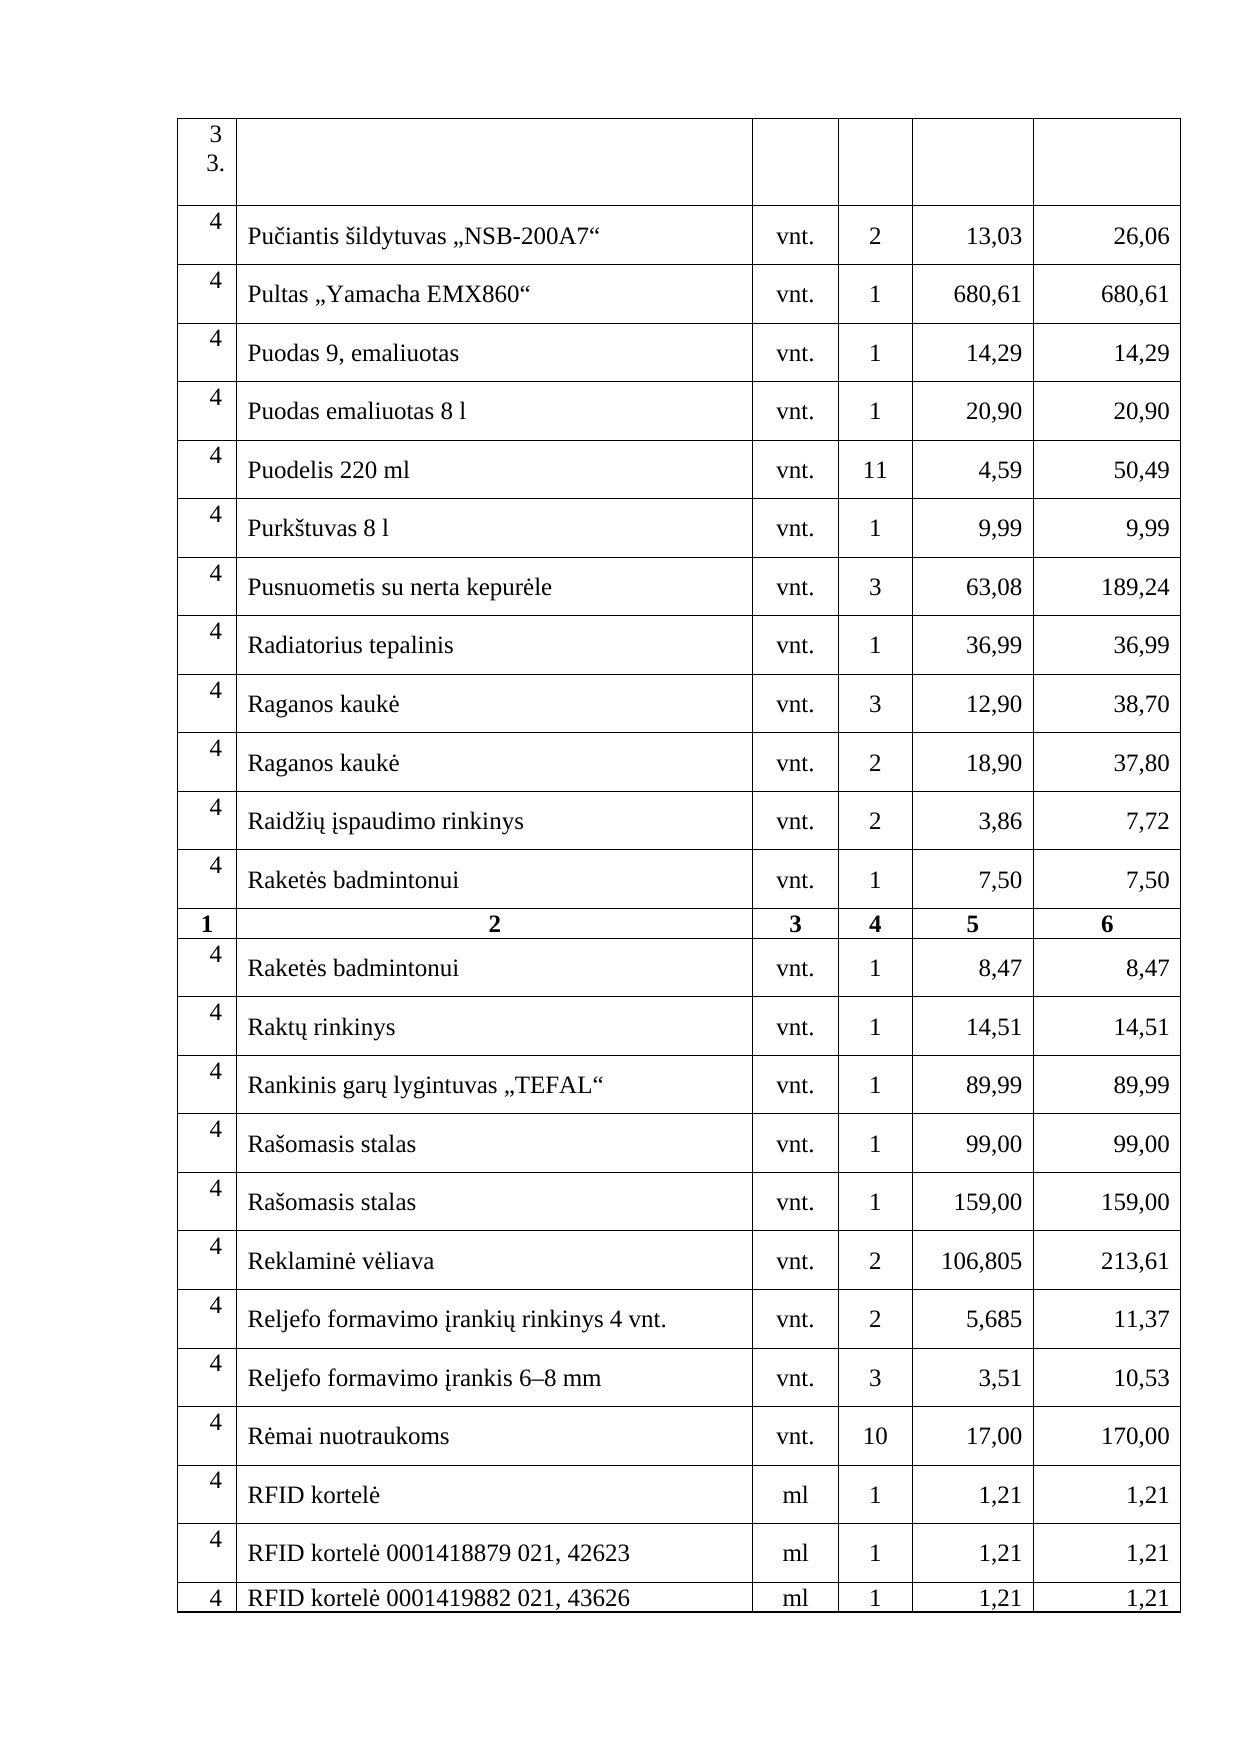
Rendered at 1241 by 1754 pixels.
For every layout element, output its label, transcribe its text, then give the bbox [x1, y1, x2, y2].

table_cell Pusnuometis su nerta kepurėle [237, 558, 752, 615]
table_cell 14,51 [913, 997, 1033, 1055]
table_cell 441. [178, 616, 236, 674]
table_cell 17,00 [913, 1407, 1033, 1464]
table_cell [839, 119, 912, 205]
table_cell 50,49 [1034, 441, 1180, 498]
table_cell 3,86 [913, 792, 1033, 849]
table_cell Rėmai nuotraukoms [237, 1407, 752, 1464]
table_cell 1 [839, 616, 912, 674]
table_cell Reklaminė vėliava [237, 1231, 752, 1289]
table_cell vnt. [753, 1349, 838, 1406]
table_cell ml [753, 1466, 838, 1523]
table_cell 2 [839, 792, 912, 849]
table_cell 437. [178, 382, 236, 439]
table_cell 1,21 [1034, 1466, 1180, 1523]
table_cell 20,90 [1034, 382, 1180, 439]
table_cell 434. [178, 206, 236, 264]
table_cell 10,53 [1034, 1349, 1180, 1406]
table_cell 442. [178, 675, 236, 732]
table_cell Raidžių įspaudimo rinkinys [237, 792, 752, 849]
table_cell Rašomasis stalas [237, 1173, 752, 1230]
table_cell 36,99 [913, 616, 1033, 674]
table_cell 438. [178, 441, 236, 498]
table_cell 1 [839, 1056, 912, 1113]
table_cell 455. [178, 1466, 236, 1523]
table_cell 106,805 [913, 1231, 1033, 1289]
table_cell 9,99 [1034, 499, 1180, 557]
table_cell 440. [178, 558, 236, 615]
table_cell RFID kortelė 0001419882 021, 43626 [237, 1583, 752, 1611]
table_cell Purkštuvas 8 l [237, 499, 752, 557]
table_cell 1 [839, 324, 912, 381]
table_cell 99,00 [913, 1114, 1033, 1172]
table_cell vnt. [753, 324, 838, 381]
table_cell ml [753, 1524, 838, 1582]
table_cell 1 [839, 1173, 912, 1230]
table_cell 436. [178, 324, 236, 381]
table_cell 89,99 [1034, 1056, 1180, 1113]
table_cell Reljefo formavimo įrankių rinkinys 4 vnt. [237, 1290, 752, 1347]
table_cell vnt. [753, 1231, 838, 1289]
table_cell vnt. [753, 1056, 838, 1113]
table_cell 89,99 [913, 1056, 1033, 1113]
table_cell vnt. [753, 939, 838, 996]
table_cell 450. [178, 1173, 236, 1230]
table_cell [1034, 119, 1180, 205]
table_cell 3 [839, 675, 912, 732]
table_cell 7,72 [1034, 792, 1180, 849]
table_cell 20,90 [913, 382, 1033, 439]
table_cell 11,37 [1034, 1290, 1180, 1347]
table_cell 63,08 [913, 558, 1033, 615]
table_cell 680,61 [1034, 265, 1180, 322]
table_cell [237, 119, 752, 205]
table_cell vnt. [753, 1173, 838, 1230]
table_cell vnt. [753, 733, 838, 791]
table_cell 1 [839, 382, 912, 439]
table_cell 439. [178, 499, 236, 557]
table_cell [913, 119, 1033, 205]
table_cell 1,21 [913, 1583, 1033, 1611]
table_cell 446. [178, 939, 236, 996]
table_cell 33. [178, 119, 236, 205]
table_cell vnt. [753, 206, 838, 264]
table_cell 6 [1034, 909, 1180, 938]
table_cell 1 [839, 1583, 912, 1611]
table_cell 99,00 [1034, 1114, 1180, 1172]
table_cell Puodas emaliuotas 8 l [237, 382, 752, 439]
table_cell 213,61 [1034, 1231, 1180, 1289]
table_cell 7,50 [913, 850, 1033, 908]
table_cell vnt. [753, 792, 838, 849]
table_cell Pultas „Yamacha EMX860“ [237, 265, 752, 322]
table_cell vnt. [753, 616, 838, 674]
table_cell Raganos kaukė [237, 675, 752, 732]
table_cell 449. [178, 1114, 236, 1172]
table_cell 444. [178, 792, 236, 849]
table_cell 452. [178, 1290, 236, 1347]
table_cell 3 [839, 1349, 912, 1406]
table_cell Raketės badmintonui [237, 939, 752, 996]
table_cell 3,51 [913, 1349, 1033, 1406]
table_cell 1,21 [1034, 1583, 1180, 1611]
table_cell 1 [839, 997, 912, 1055]
table_cell Rankinis garų lygintuvas „TEFAL“ [237, 1056, 752, 1113]
table_cell vnt. [753, 997, 838, 1055]
table_cell Puodas 9, emaliuotas [237, 324, 752, 381]
table_cell 13,03 [913, 206, 1033, 264]
table_cell 1 [839, 1114, 912, 1172]
table_cell [753, 119, 838, 205]
table_cell 1,21 [913, 1524, 1033, 1582]
table_cell 680,61 [913, 265, 1033, 322]
table_cell 1 [839, 1466, 912, 1523]
table_cell Pučiantis šildytuvas „NSB-200A7“ [237, 206, 752, 264]
table_cell vnt. [753, 558, 838, 615]
table_cell 1,21 [1034, 1524, 1180, 1582]
table_cell 1 [839, 939, 912, 996]
table_cell 1,21 [913, 1466, 1033, 1523]
table_cell 4 [178, 1583, 236, 1611]
table_cell Raganos kaukė [237, 733, 752, 791]
table_cell Reljefo formavimo įrankis 6–8 mm [237, 1349, 752, 1406]
table_cell 159,00 [913, 1173, 1033, 1230]
table_cell 10 [839, 1407, 912, 1464]
table_cell 14,51 [1034, 997, 1180, 1055]
table_cell 38,70 [1034, 675, 1180, 732]
table_cell 189,24 [1034, 558, 1180, 615]
table_cell 435. [178, 265, 236, 322]
table_cell 1 [178, 909, 236, 938]
table_cell Raketės badmintonui [237, 850, 752, 908]
table_cell 454. [178, 1407, 236, 1464]
table_cell vnt. [753, 265, 838, 322]
table_cell 37,80 [1034, 733, 1180, 791]
table_cell 1 [839, 1524, 912, 1582]
table_cell vnt. [753, 441, 838, 498]
table_cell vnt. [753, 499, 838, 557]
table_cell 2 [839, 733, 912, 791]
table_cell 2 [839, 206, 912, 264]
table_cell 159,00 [1034, 1173, 1180, 1230]
table_cell 2 [839, 1290, 912, 1347]
table_cell 3 [753, 909, 838, 938]
table_cell 9,99 [913, 499, 1033, 557]
table_cell Raktų rinkinys [237, 997, 752, 1055]
table_cell 4 [839, 909, 912, 938]
table_cell RFID kortelė [237, 1466, 752, 1523]
table_cell 12,90 [913, 675, 1033, 732]
table_cell Radiatorius tepalinis [237, 616, 752, 674]
table_cell vnt. [753, 1407, 838, 1464]
table_cell vnt. [753, 1290, 838, 1347]
table_cell 1 [839, 265, 912, 322]
table_cell 8,47 [1034, 939, 1180, 996]
table_cell 11 [839, 441, 912, 498]
table_cell vnt. [753, 1114, 838, 1172]
table_cell 18,90 [913, 733, 1033, 791]
table_cell 36,99 [1034, 616, 1180, 674]
table_cell 2 [237, 909, 752, 938]
table_cell vnt. [753, 382, 838, 439]
table_cell 453. [178, 1349, 236, 1406]
table_cell 14,29 [913, 324, 1033, 381]
table_cell Rašomasis stalas [237, 1114, 752, 1172]
table_cell 170,00 [1034, 1407, 1180, 1464]
table_cell 3 [839, 558, 912, 615]
table_cell 2 [839, 1231, 912, 1289]
table_cell vnt. [753, 675, 838, 732]
table_cell ml [753, 1583, 838, 1611]
table_cell RFID kortelė 0001418879 021, 42623 [237, 1524, 752, 1582]
table_cell 1 [839, 850, 912, 908]
table_cell 4,59 [913, 441, 1033, 498]
table_cell 7,50 [1034, 850, 1180, 908]
table_cell 456. [178, 1524, 236, 1582]
table_cell 5,685 [913, 1290, 1033, 1347]
table_cell 8,47 [913, 939, 1033, 996]
table_cell vnt. [753, 850, 838, 908]
table_cell 443. [178, 733, 236, 791]
table_cell 5 [913, 909, 1033, 938]
table_cell Puodelis 220 ml [237, 441, 752, 498]
table_cell 1 [839, 499, 912, 557]
table_cell 445. [178, 850, 236, 908]
table_cell 448. [178, 1056, 236, 1113]
table_cell 14,29 [1034, 324, 1180, 381]
table_cell 26,06 [1034, 206, 1180, 264]
table_cell 451. [178, 1231, 236, 1289]
table_cell 447. [178, 997, 236, 1055]
